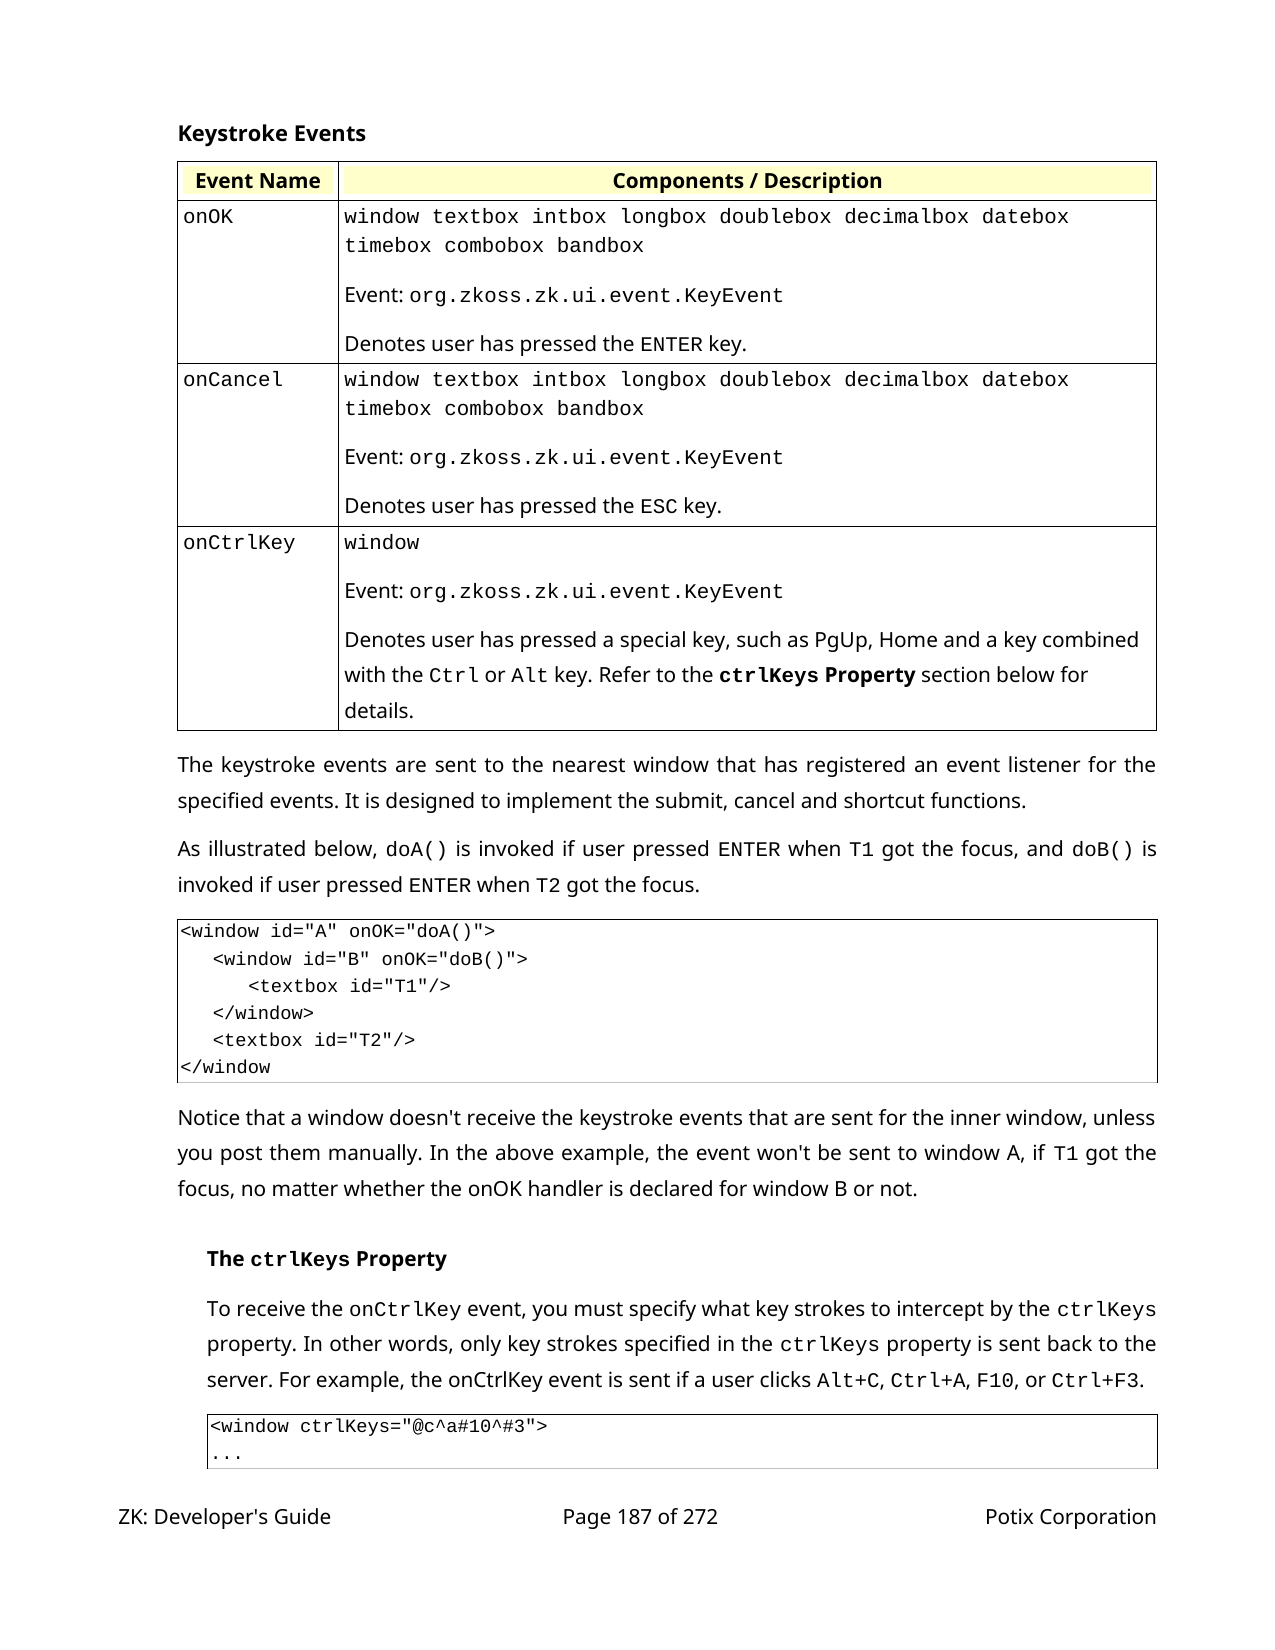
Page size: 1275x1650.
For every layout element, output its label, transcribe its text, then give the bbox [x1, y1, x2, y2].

text <window ctrlKeys="@c^a#10^#3"> [208, 1415, 1157, 1438]
text <textbox id="T1"/> [178, 974, 1157, 998]
text <textbox id="T2"/> [178, 1028, 1157, 1052]
table_cell onOK [178, 201, 338, 363]
table_header Event Name [178, 162, 338, 200]
text </window [178, 1055, 1157, 1082]
table_header Components / Description [339, 162, 1156, 200]
table_cell onCancel [178, 364, 338, 526]
text <window id="B" onOK="doB()"> [178, 946, 1157, 971]
table_cell window Event: org.zkoss.zk.ui.event.KeyEvent Denotes user has pressed a special key, such as PgUp, Home and a key combined with the Ctrl or Alt key. Refer to the ctrlKeys Property section below for details. [339, 527, 1156, 730]
text <window id="A" onOK="doA()"> [178, 920, 1157, 943]
text The keystroke events are sent to the nearest window that has registered an event listener for the specified events. It is designed to implement the submit, cancel and shortcut functions. [177, 751, 1157, 814]
text As illustrated below, doA() is invoked if user pressed ENTER when T1 got the focus, and doB() is invoked if user pressed ENTER when T2 got the focus. [177, 834, 1157, 899]
text ... [208, 1441, 1157, 1468]
table_cell onCtrlKey [178, 527, 338, 730]
table_cell window textbox intbox longbox doublebox decimalbox datebox timebox combobox bandbox Event: org.zkoss.zk.ui.event.KeyEvent Denotes user has pressed the ESC key. [339, 364, 1156, 526]
text To receive the onCtrlKey event, you must specify what key strokes to intercept by the ctrlKeys property. In other words, only key strokes specified in the ctrlKeys property is sent back to the server. For example, the onCtrlKey event is sent if a user clicks Alt+C, Ctrl+A, F10, or Ctrl+F3. [207, 1294, 1157, 1393]
subtitle The ctrlKeys Property [207, 1244, 1157, 1273]
text Notice that a window doesn't receive the keystroke events that are sent for the inner window, unless you post them manually. In the above example, the event won't be sent to window A, if T1 got the focus, no matter whether the onOK handler is declared for window B or not. [177, 1103, 1157, 1202]
table_cell window textbox intbox longbox doublebox decimalbox datebox timebox combobox bandbox Event: org.zkoss.zk.ui.event.KeyEvent Denotes user has pressed the ENTER key. [339, 201, 1156, 363]
text </window> [178, 1001, 1157, 1025]
subtitle Keystroke Events [177, 118, 1157, 148]
